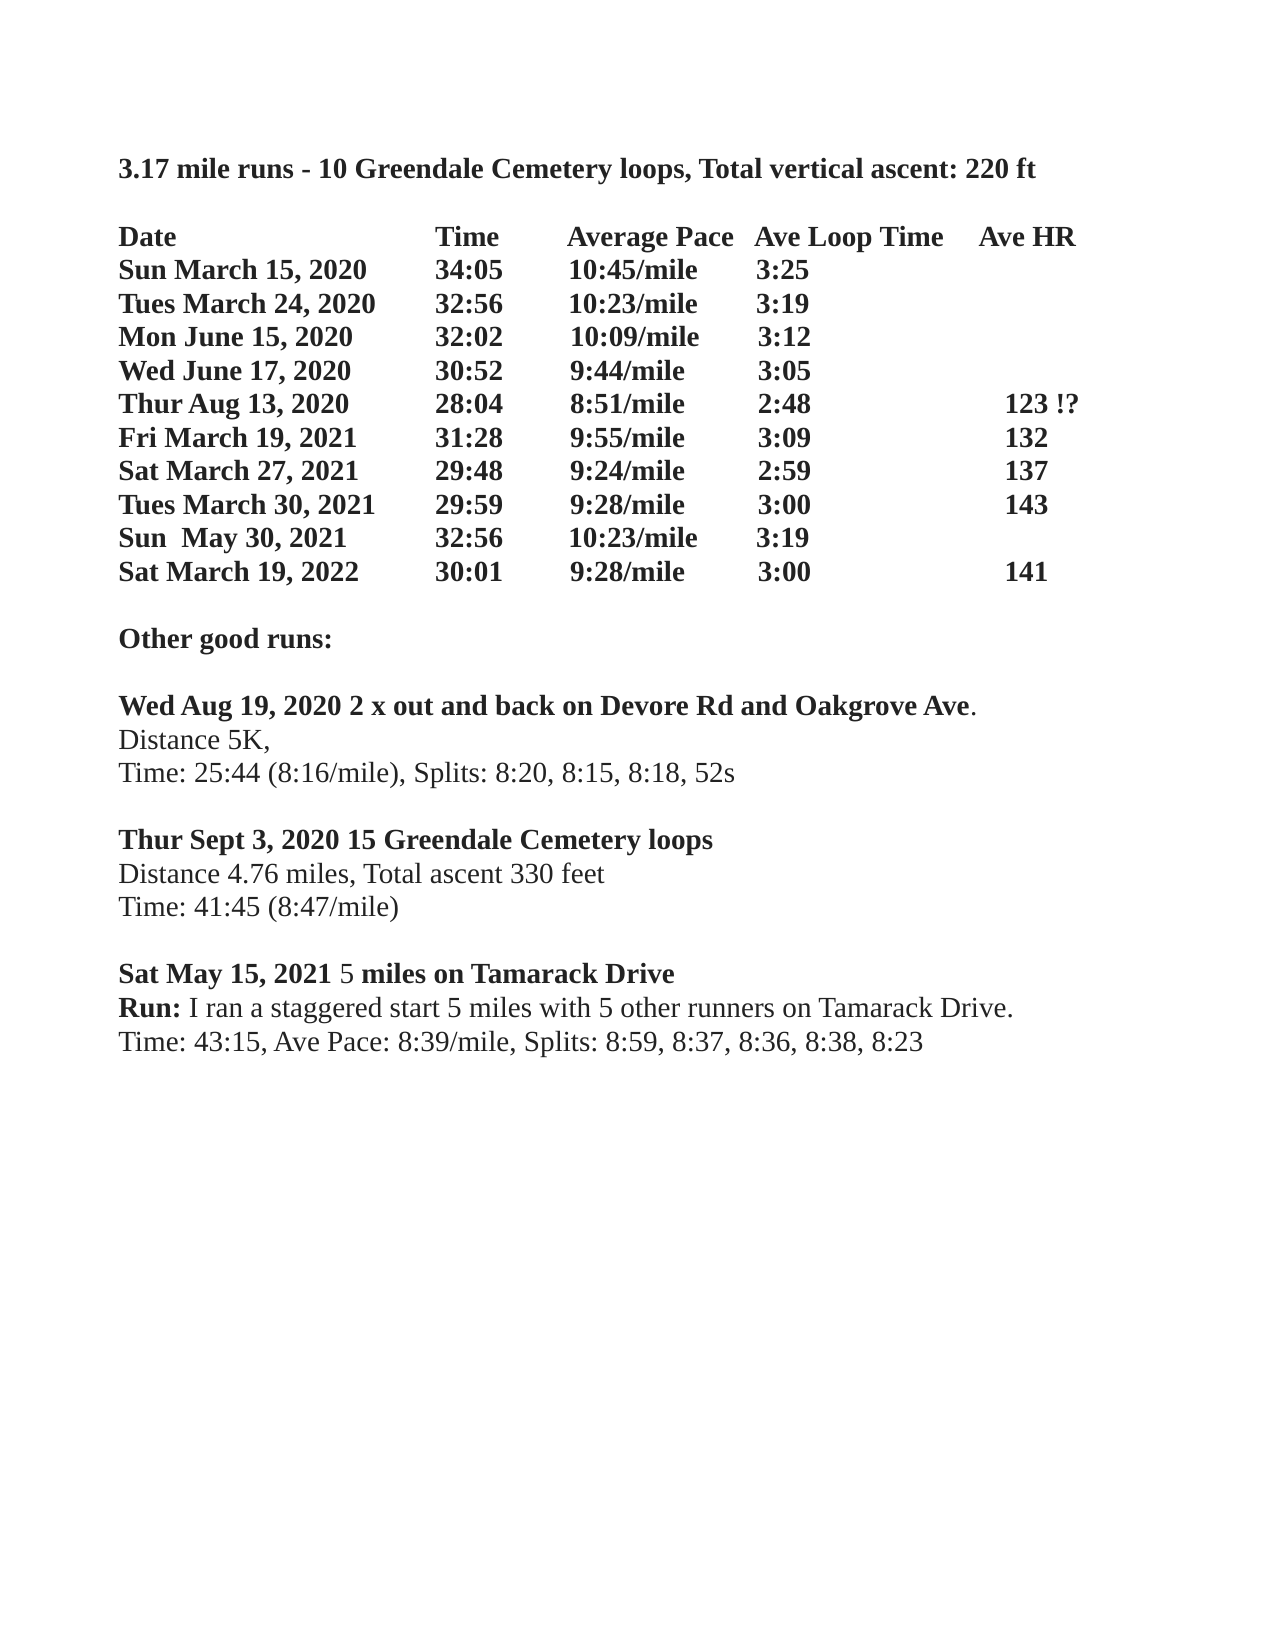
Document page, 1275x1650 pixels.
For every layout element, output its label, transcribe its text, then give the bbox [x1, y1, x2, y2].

text Tues March 30, 2021 29:59 9:28/mile 3:00 143 [118, 487, 1161, 521]
text Wed June 17, 2020 30:52 9:44/mile 3:05 [118, 353, 1161, 386]
text Thur Aug 13, 2020 28:04 8:51/mile 2:48 123 !? [118, 386, 1161, 420]
text Distance 5K, [118, 722, 1161, 755]
text Run: I ran a staggered start 5 miles with 5 other runners on Tamarack Drive. [118, 990, 1161, 1024]
text Distance 4.76 miles, Total ascent 330 feet [118, 856, 1161, 889]
text Sun March 15, 2020 34:05 10:45/mile 3:25 [118, 252, 1161, 286]
text Time: 41:45 (8:47/mile) [118, 889, 1161, 923]
text Sat March 27, 2021 29:48 9:24/mile 2:59 137 [118, 453, 1161, 487]
text Other good runs: [118, 621, 1161, 655]
text Thur Sept 3, 2020 15 Greendale Cemetery loops [118, 822, 1161, 856]
text Date Time Average Pace Ave Loop Time Ave HR [118, 219, 1161, 252]
text Fri March 19, 2021 31:28 9:55/mile 3:09 132 [118, 420, 1161, 453]
text Sat March 19, 2022 30:01 9:28/mile 3:00 141 [118, 554, 1161, 588]
list 3.17 mile runs - 10 Greendale Cemetery loops, Total vertical ascent: 220 ft [118, 152, 1161, 185]
text Sun May 30, 2021 32:56 10:23/mile 3:19 [118, 521, 1161, 554]
text Mon June 15, 2020 32:02 10:09/mile 3:12 [118, 319, 1161, 353]
text Wed Aug 19, 2020 2 x out and back on Devore Rd and Oakgrove Ave. [118, 688, 1161, 722]
text Sat May 15, 2021 5 miles on Tamarack Drive [118, 957, 1161, 990]
text Time: 25:44 (8:16/mile), Splits: 8:20, 8:15, 8:18, 52s [118, 755, 1161, 789]
text Time: 43:15, Ave Pace: 8:39/mile, Splits: 8:59, 8:37, 8:36, 8:38, 8:23 [118, 1024, 1161, 1057]
text Tues March 24, 2020 32:56 10:23/mile 3:19 [118, 286, 1161, 319]
